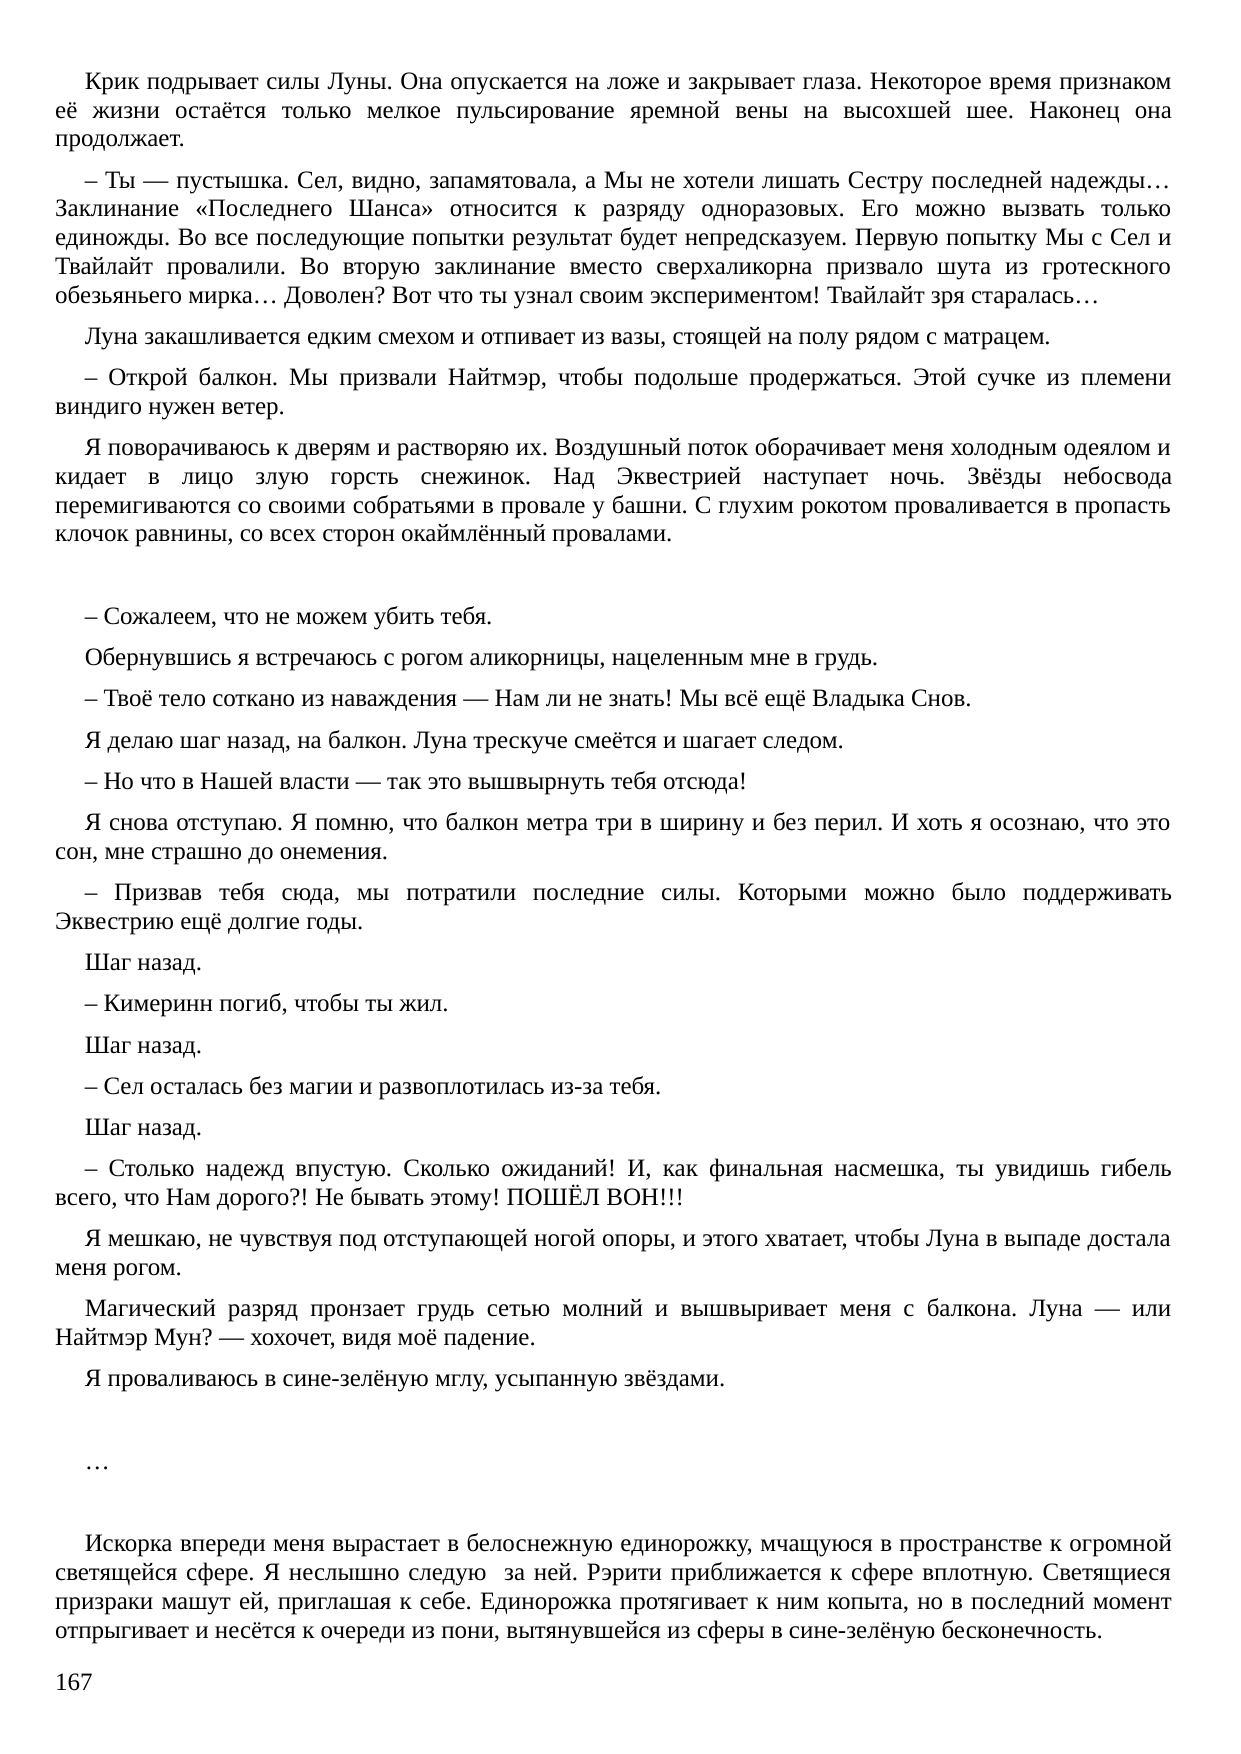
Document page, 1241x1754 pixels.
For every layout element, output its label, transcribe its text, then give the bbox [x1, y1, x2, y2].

text Шаг назад. [55, 1030, 1173, 1058]
text – Открой балкон. Мы призвали Найтмэр, чтобы подольше продержаться. Этой сучке из племени виндиго нужен ветер. [55, 362, 1173, 420]
text Искорка впереди меня вырастает в белоснежную единорожку, мчащуюся в пространстве к огромной светящейся сфере. Я неслышно следую за ней. Рэрити приближается к сфере вплотную. Светящиеся призраки машут ей, приглашая к себе. Единорожка протягивает к ним копыта, но в последний момент отпрыгивает и несётся к очереди из пони, вытянувшейся из сферы в сине-зелёную бесконечность. [55, 1528, 1173, 1643]
text Я поворачиваюсь к дверям и растворяю их. Воздушный поток оборачивает меня холодным одеялом и кидает в лицо злую горсть снежинок. Над Эквестрией наступает ночь. Звёзды небосвода перемигиваются со своими собратьями в провале у башни. С глухим рокотом проваливается в пропасть клочок равнины, со всех сторон окаймлённый провалами. [55, 432, 1173, 547]
text Крик подрывает силы Луны. Она опускается на ложе и закрывает глаза. Некоторое время признаком её жизни остаётся только мелкое пульсирование яремной вены на высохшей шее. Наконец она продолжает. [55, 66, 1173, 152]
text – Твоё тело соткано из наваждения — Нам ли не знать! Мы всё ещё Владыка Снов. [55, 683, 1173, 712]
text Шаг назад. [55, 947, 1173, 976]
text – Но что в Нашей власти — так это вышвырнуть тебя отсюда! [55, 766, 1173, 795]
text Я проваливаюсь в сине-зелёную мглу, усыпанную звёздами. [55, 1363, 1173, 1392]
text – Сожалеем, что не можем убить тебя. [55, 601, 1173, 630]
text Магический разряд пронзает грудь сетью молний и вышвыривает меня с балкона. Луна — или Найтмэр Мун? — хохочет, видя моё падение. [55, 1293, 1173, 1351]
text Обернувшись я встречаюсь с рогом аликорницы, нацеленным мне в грудь. [55, 642, 1173, 671]
text Шаг назад. [55, 1112, 1173, 1141]
text – Сел осталась без магии и развоплотилась из-за тебя. [55, 1071, 1173, 1100]
text Я снова отступаю. Я помню, что балкон метра три в ширину и без перил. И хоть я осознаю, что это сон, мне страшно до онемения. [55, 807, 1173, 865]
text Луна закашливается едким смехом и отпивает из вазы, стоящей на полу рядом с матрацем. [55, 321, 1173, 350]
text – Кимеринн погиб, чтобы ты жил. [55, 988, 1173, 1017]
text Я мешкаю, не чувствуя под отступающей ногой опоры, и этого хватает, чтобы Луна в выпаде достала меня рогом. [55, 1223, 1173, 1281]
text – Призвав тебя сюда, мы потратили последние силы. Которыми можно было поддерживать Эквестрию ещё долгие годы. [55, 877, 1173, 935]
text – Ты — пустышка. Сел, видно, запамятовала, а Мы не хотели лишать Сестру последней надежды… Заклинание «Последнего Шанса» относится к разряду одноразовых. Его можно вызвать только единожды. Во все последующие попытки результат будет непредсказуем. Первую попытку Мы с Сел и Твайлайт провалили. Во вторую заклинание вместо сверхаликорна призвало шута из гротескного обезьяньего мирка… Доволен? Вот что ты узнал своим экспериментом! Твайлайт зря старалась… [55, 165, 1173, 308]
text – Столько надежд впустую. Сколько ожиданий! И, как финальная насмешка, ты увидишь гибель всего, что Нам дорого?! Не бывать этому! ПОШЁЛ ВОН!!! [55, 1153, 1173, 1211]
text Я делаю шаг назад, на балкон. Луна трескуче смеётся и шагает следом. [55, 725, 1173, 753]
text … [55, 1446, 1173, 1475]
